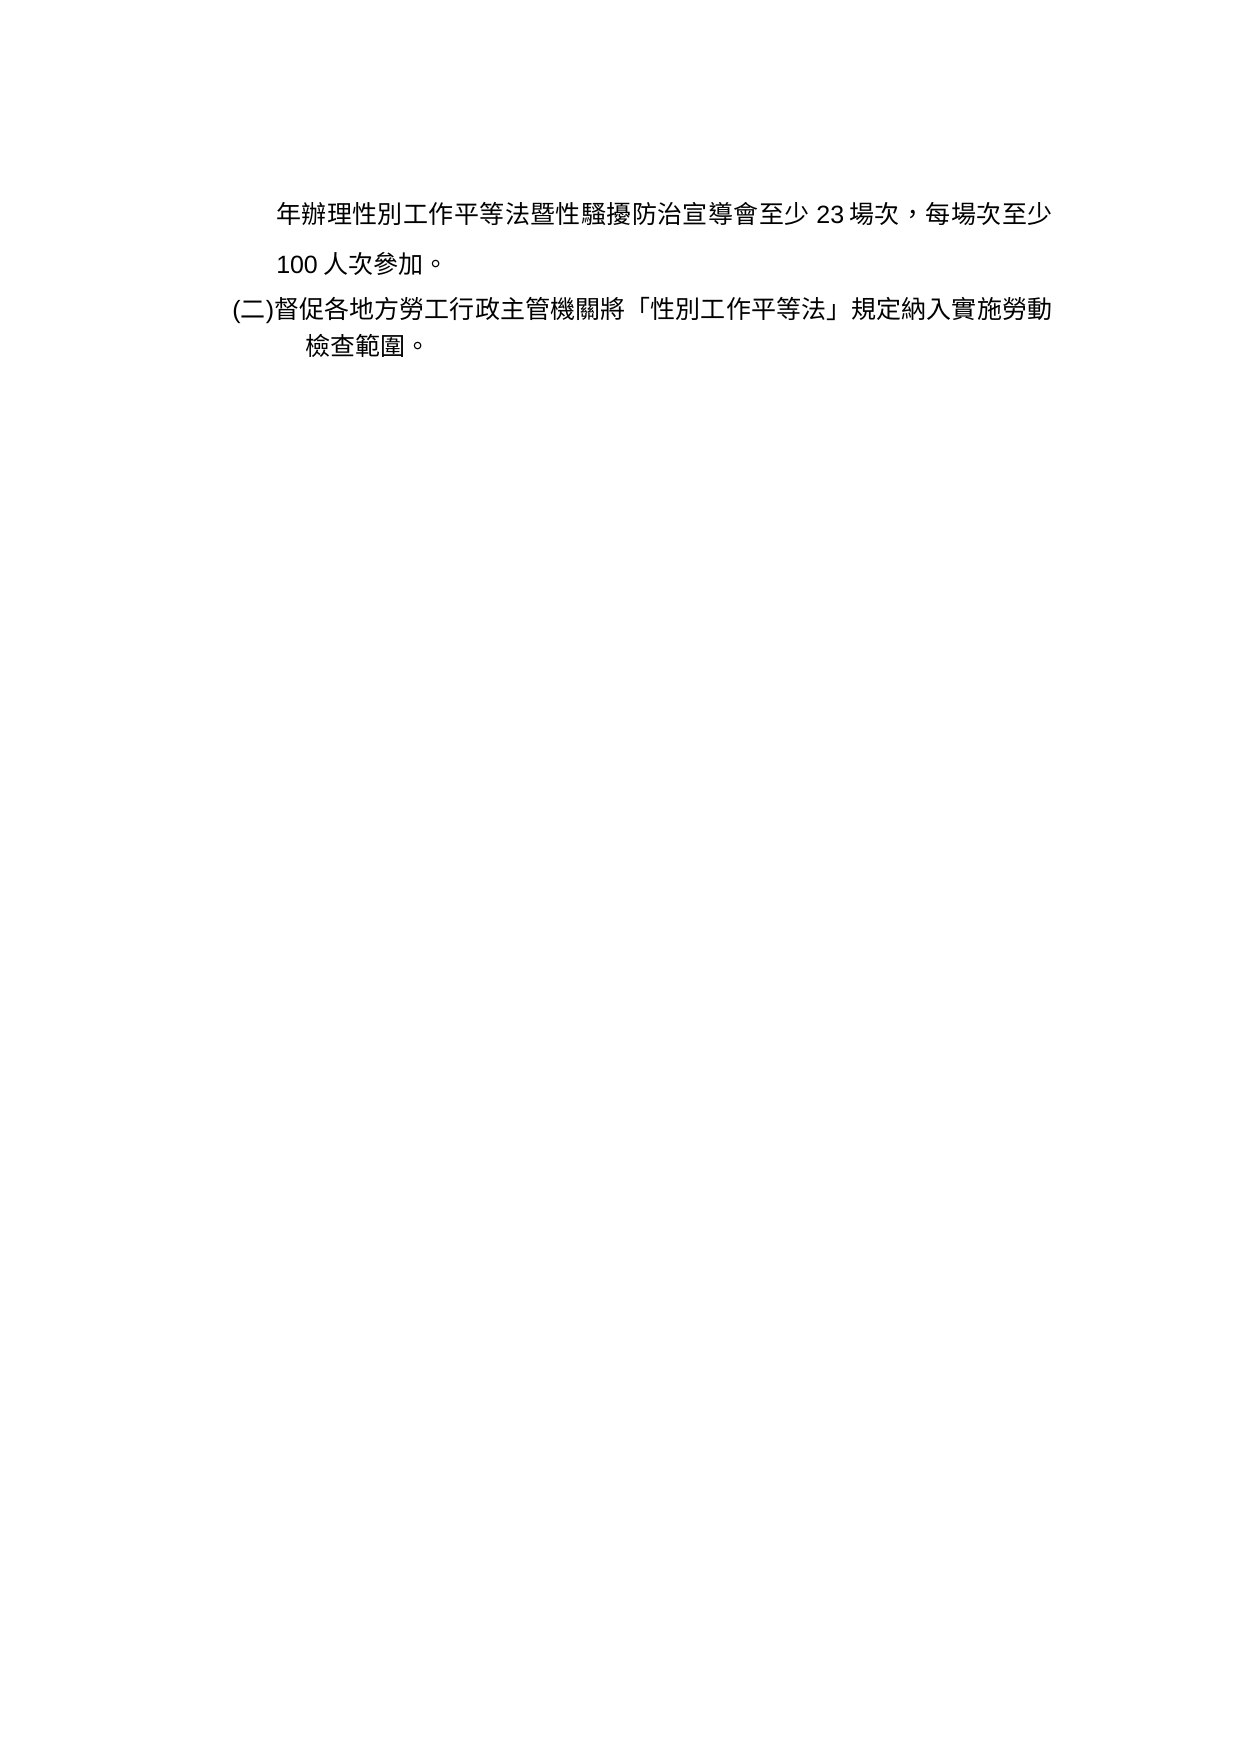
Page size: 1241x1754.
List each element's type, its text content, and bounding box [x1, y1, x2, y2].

text 年辦理性別工作平等法暨性騷擾防治宣導會至少23場次，每場次至少100人次參加。 [232, 183, 1053, 283]
text (二)督促各地方勞工行政主管機關將「性別工作平等法」規定納入實施勞動檢查範圍。 [232, 288, 1053, 363]
